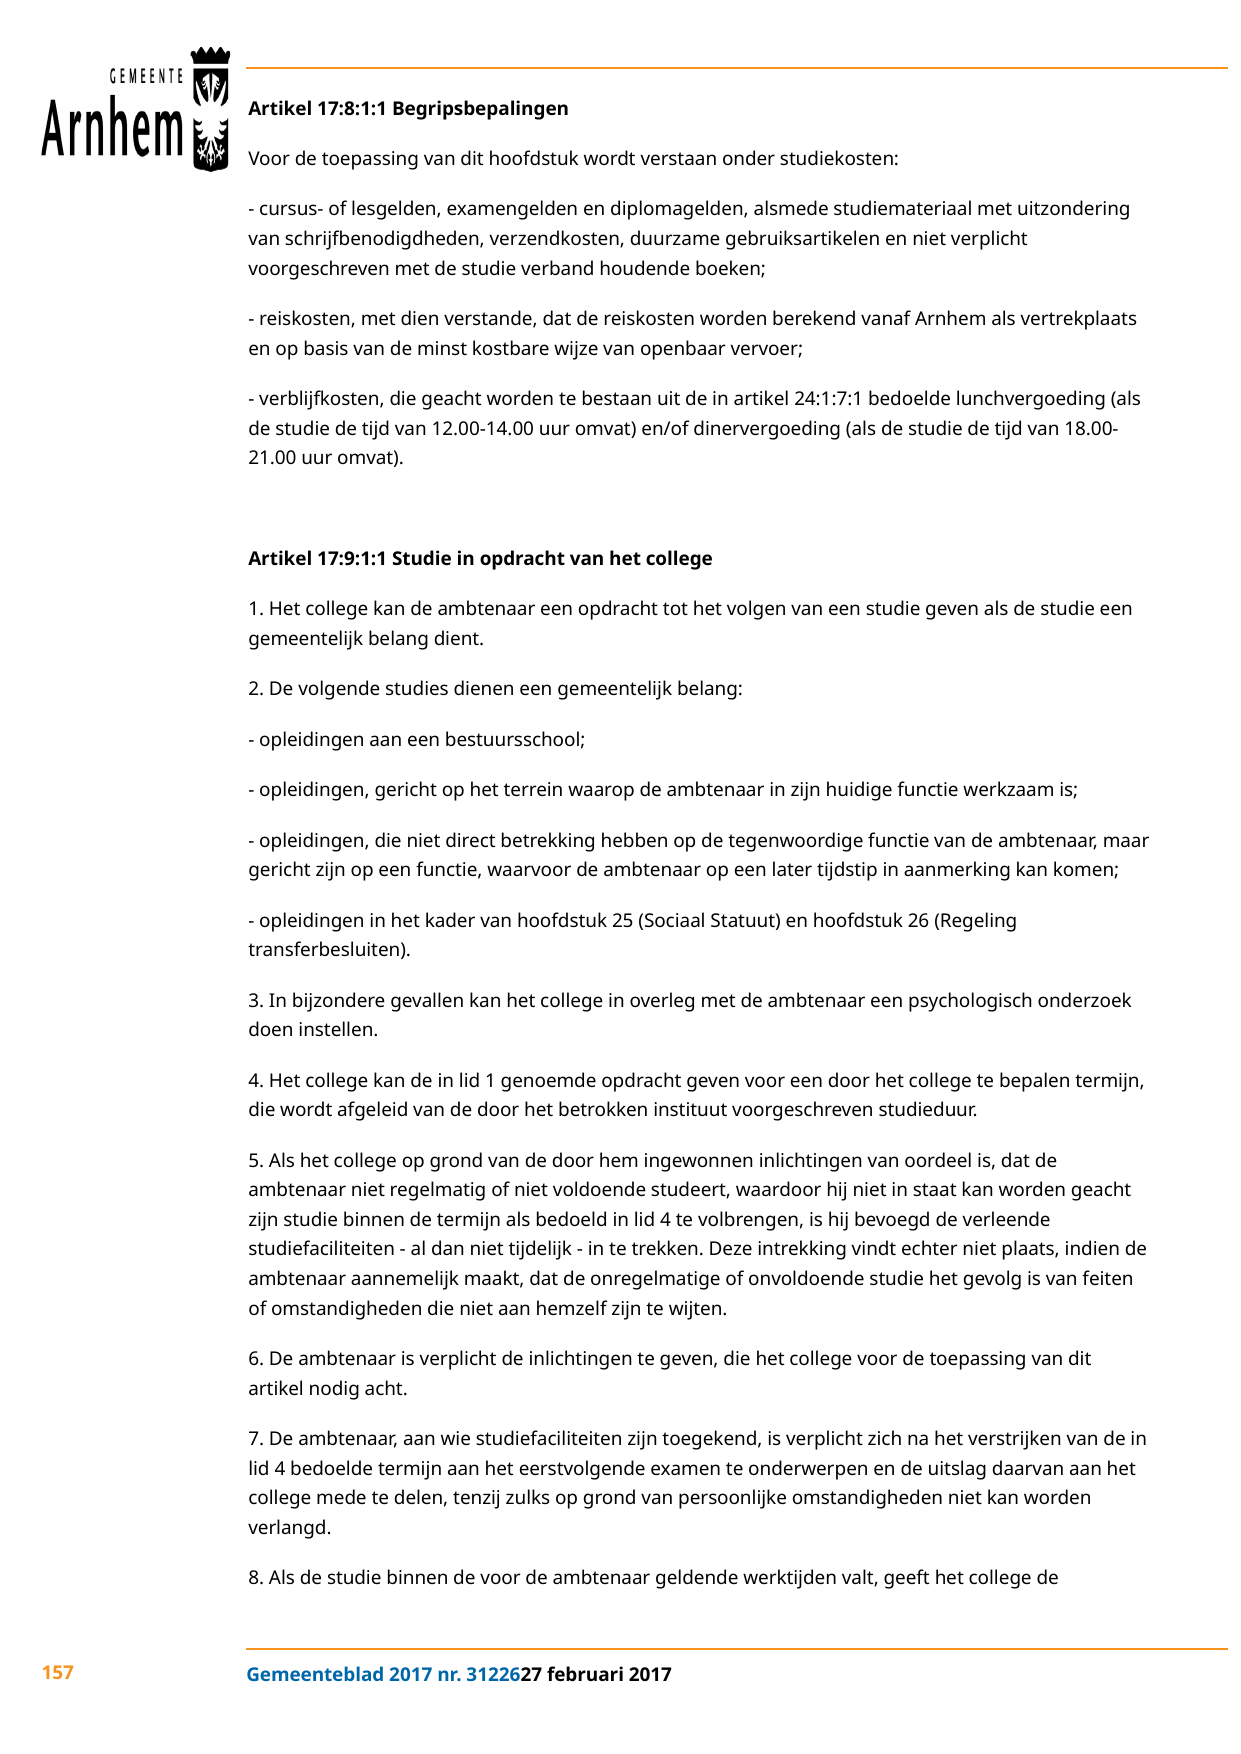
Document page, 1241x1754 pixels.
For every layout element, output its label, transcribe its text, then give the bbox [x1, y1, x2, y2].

text Artikel 17:9:1:1 Studie in opdracht van het college [248, 545, 1152, 571]
text 4. Het college kan de in lid 1 genoemde opdracht geven voor een door het college te bepalen termijn, die wordt afgeleid van de door het betrokken instituut voorgeschreven studieduur. [248, 1067, 1152, 1122]
text - opleidingen, die niet direct betrekking hebben op de tegenwoordige functie van de ambtenaar, maar gericht zijn op een functie, waarvoor de ambtenaar op een later tijdstip in aanmerking kan komen; [248, 827, 1152, 882]
text Artikel 17:8:1:1 Begripsbepalingen [248, 95, 1152, 121]
text - opleidingen in het kader van hoofdstuk 25 (Sociaal Statuut) en hoofdstuk 26 (Regeling transferbesluiten). [248, 907, 1152, 962]
text 8. Als de studie binnen de voor de ambtenaar geldende werktijden valt, geeft het college de [248, 1564, 1152, 1590]
text - verblijfkosten, die geacht worden te bestaan uit de in artikel 24:1:7:1 bedoelde lunchvergoeding (als de studie de tijd van 12.00-14.00 uur omvat) en/of dinervergoeding (als de studie de tijd van 18.00-21.00 uur omvat). [248, 385, 1152, 470]
text 1. Het college kan de ambtenaar een opdracht tot het volgen van een studie geven als de studie een gemeentelijk belang dient. [248, 596, 1152, 651]
text 2. De volgende studies dienen een gemeentelijk belang: [248, 676, 1152, 701]
text - reiskosten, met dien verstande, dat de reiskosten worden berekend vanaf Arnhem als vertrekplaats en op basis van de minst kostbare wijze van openbaar vervoer; [248, 305, 1152, 361]
text 5. Als het college op grond van de door hem ingewonnen inlichtingen van oordeel is, dat de ambtenaar niet regelmatig of niet voldoende studeert, waardoor hij niet in staat kan worden geacht zijn studie binnen de termijn als bedoeld in lid 4 te volbrengen, is hij bevoegd de verleende studiefaciliteiten - al dan niet tijdelijk - in te trekken. Deze intrekking vindt echter niet plaats, indien de ambtenaar aannemelijk maakt, dat de onregelmatige of onvoldoende studie het gevolg is van feiten of omstandigheden die niet aan hemzelf zijn te wijten. [248, 1147, 1152, 1321]
text 6. De ambtenaar is verplicht de inlichtingen te geven, die het college voor de toepassing van dit artikel nodig acht. [248, 1345, 1152, 1401]
text - opleidingen aan een bestuursschool; [248, 726, 1152, 752]
text 7. De ambtenaar, aan wie studiefaciliteiten zijn toegekend, is verplicht zich na het verstrijken van de in lid 4 bedoelde termijn aan het eerstvolgende examen te onderwerpen en de uitslag daarvan aan het college mede te delen, tenzij zulks op grond van persoonlijke omstandigheden niet kan worden verlangd. [248, 1425, 1152, 1540]
text - opleidingen, gericht op het terrein waarop de ambtenaar in zijn huidige functie werkzaam is; [248, 776, 1152, 802]
picture [41, 47, 231, 172]
text - cursus- of lesgelden, examengelden en diplomagelden, alsmede studiemateriaal met uitzondering van schrijfbenodigdheden, verzendkosten, duurzame gebruiksartikelen en niet verplicht voorgeschreven met de studie verband houdende boeken; [248, 196, 1152, 281]
text 3. In bijzondere gevallen kan het college in overleg met de ambtenaar een psychologisch onderzoek doen instellen. [248, 987, 1152, 1042]
text Voor de toepassing van dit hoofdstuk wordt verstaan onder studiekosten: [248, 145, 1152, 171]
